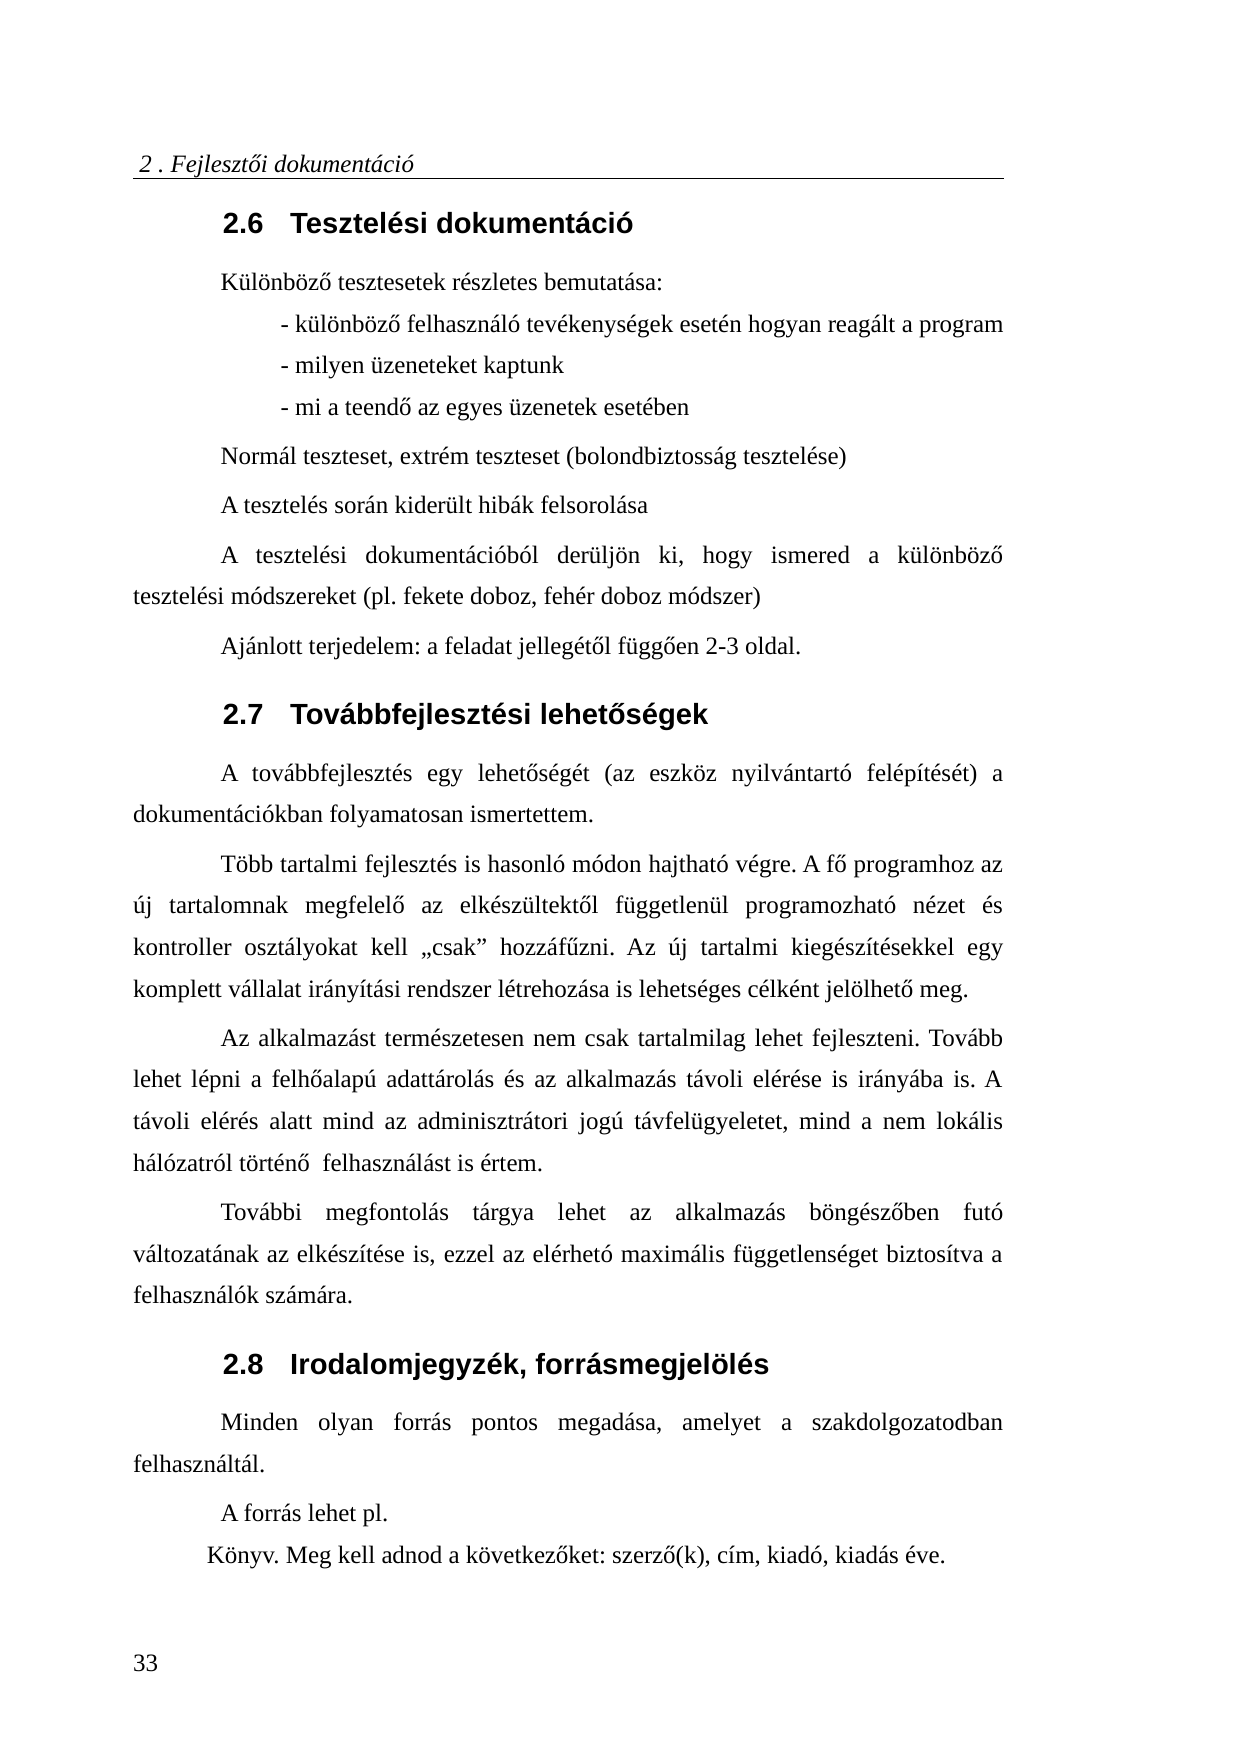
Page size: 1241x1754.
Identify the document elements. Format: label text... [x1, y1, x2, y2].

text Különböző tesztesetek részletes bemutatása: - különböző felhasználó tevékenységek esetén hogyan reagált a program - milyen üzeneteket kaptunk - mi a teendő az egyes üzenetek esetében [133, 268, 1004, 421]
subtitle Irodalomjegyzék, forrásmegjelölés [272, 1348, 1004, 1380]
subtitle Tesztelési dokumentáció [272, 207, 1004, 240]
text A tesztelés során kiderült hibák felsorolása [133, 492, 1004, 519]
text A továbbfejlesztés egy lehetőségét (az eszköz nyilvántartó felépítését) a dokumentációkban folyamatosan ismertettem. [133, 759, 1004, 828]
text További megfontolás tárgya lehet az alkalmazás böngészőben futó változatának az elkészítése is, ezzel az elérhetó maximális függetlenséget biztosítva a felhasználók számára. [133, 1198, 1004, 1309]
subtitle Továbbfejlesztési lehetőségek [272, 698, 1004, 731]
text A tesztelési dokumentációból derüljön ki, hogy ismered a különböző tesztelési módszereket (pl. fekete doboz, fehér doboz módszer) [133, 541, 1004, 610]
text Normál teszteset, extrém teszteset (bolondbiztosság tesztelése) [133, 442, 1004, 470]
text A forrás lehet pl. Könyv. Meg kell adnod a következőket: szerző(k), cím, kiadó, kiadás éve. [133, 1499, 1004, 1569]
text Minden olyan forrás pontos megadása, amelyet a szakdolgozatodban felhasználtál. [133, 1408, 1004, 1478]
text Ajánlott terjedelem: a feladat jellegétől függően 2-3 oldal. [133, 632, 1004, 659]
text Az alkalmazást természetesen nem csak tartalmilag lehet fejleszteni. Tovább lehet lépni a felhőalapú adattárolás és az alkalmazás távoli elérése is irányába is. A távoli elérés alatt mind az adminisztrátori jogú távfelügyeletet, mind a nem lokális hálózatról történő felhasználást is értem. [133, 1024, 1004, 1176]
text Több tartalmi fejlesztés is hasonló módon hajtható végre. A fő programhoz az új tartalomnak megfelelő az elkészültektől függetlenül programozható nézet és kontroller osztályokat kell „csak” hozzáfűzni. Az új tartalmi kiegészítésekkel egy komplett vállalat irányítási rendszer létrehozása is lehetséges célként jelölhető meg. [133, 850, 1004, 1002]
